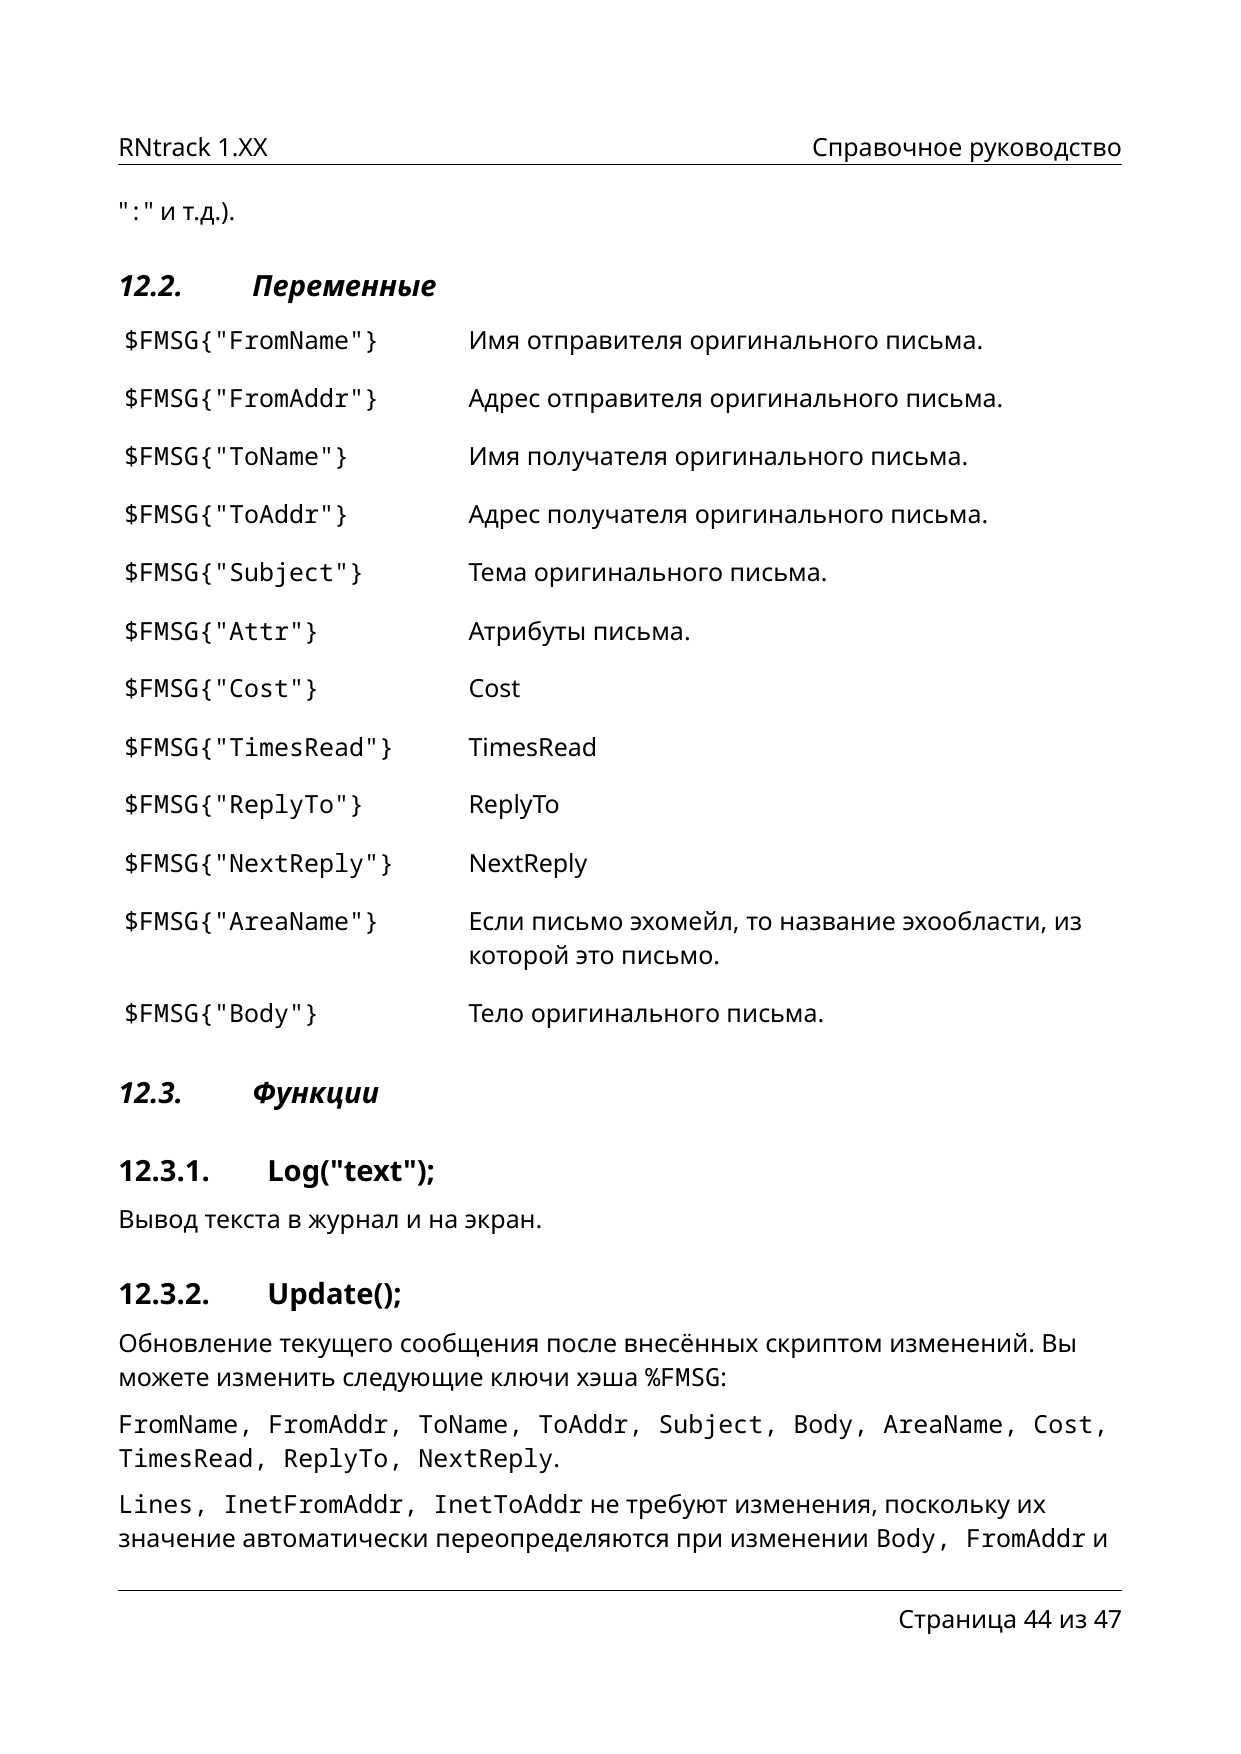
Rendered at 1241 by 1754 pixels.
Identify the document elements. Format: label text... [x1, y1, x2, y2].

table_cell $FMSG{"ReplyTo"} [118, 781, 462, 839]
table_cell $FMSG{"NextReply"} [118, 840, 462, 897]
text Обновление текущего сообщения после внесённых скриптом изменений. Вы можете изменить следующие ключи хэша %FMSG: [118, 1326, 1122, 1394]
table_cell Имя получателя оригинального письма. [463, 433, 1122, 491]
text Lines, InetFromAddr, InetToAddr не требуют изменения, поскольку их значение автоматически переопределяются при изменении Body, FromAddr и [118, 1487, 1122, 1555]
table_cell Адрес отправителя оригинального письма. [463, 375, 1122, 433]
table_cell $FMSG{"ToAddr"} [118, 491, 462, 549]
table_cell TimesRead [463, 724, 1122, 781]
subtitle Log("text"); [118, 1150, 1122, 1189]
table_cell $FMSG{"FromAddr"} [118, 375, 462, 433]
table_cell NextReply [463, 840, 1122, 897]
table_cell ReplyTo [463, 781, 1122, 839]
table_header Имя отправителя оригинального письма. [463, 317, 1122, 375]
subtitle Переменные [118, 265, 1122, 305]
text Вывод текста в журнал и на экран. [118, 1202, 1122, 1236]
table_cell Если письмо эхомейл, то название эхообласти, из которой это письмо. [463, 898, 1122, 989]
table_cell $FMSG{"TimesRead"} [118, 724, 462, 781]
table_cell Адрес получателя оригинального письма. [463, 491, 1122, 549]
table_cell $FMSG{"ToName"} [118, 433, 462, 491]
table_cell Тело оригинального письма. [463, 990, 1122, 1048]
table_header $FMSG{"FromName"} [118, 317, 462, 375]
table_cell $FMSG{"Body"} [118, 990, 462, 1048]
table_cell $FMSG{"AreaName"} [118, 898, 462, 989]
table_cell $FMSG{"Attr"} [118, 608, 462, 665]
table_cell Cost [463, 665, 1122, 723]
subtitle Функции [118, 1073, 1122, 1112]
text ":" и т.д.). [118, 193, 1122, 228]
table_cell $FMSG{"Cost"} [118, 665, 462, 723]
table_cell $FMSG{"Subject"} [118, 549, 462, 607]
table_cell Тема оригинального письма. [463, 549, 1122, 607]
text FromName, FromAddr, ToName, ToAddr, Subject, Body, AreaName, Cost, TimesRead, ReplyTo, NextReply. [118, 1406, 1122, 1474]
table_cell Атрибуты письма. [463, 608, 1122, 665]
subtitle Update(); [118, 1273, 1122, 1313]
